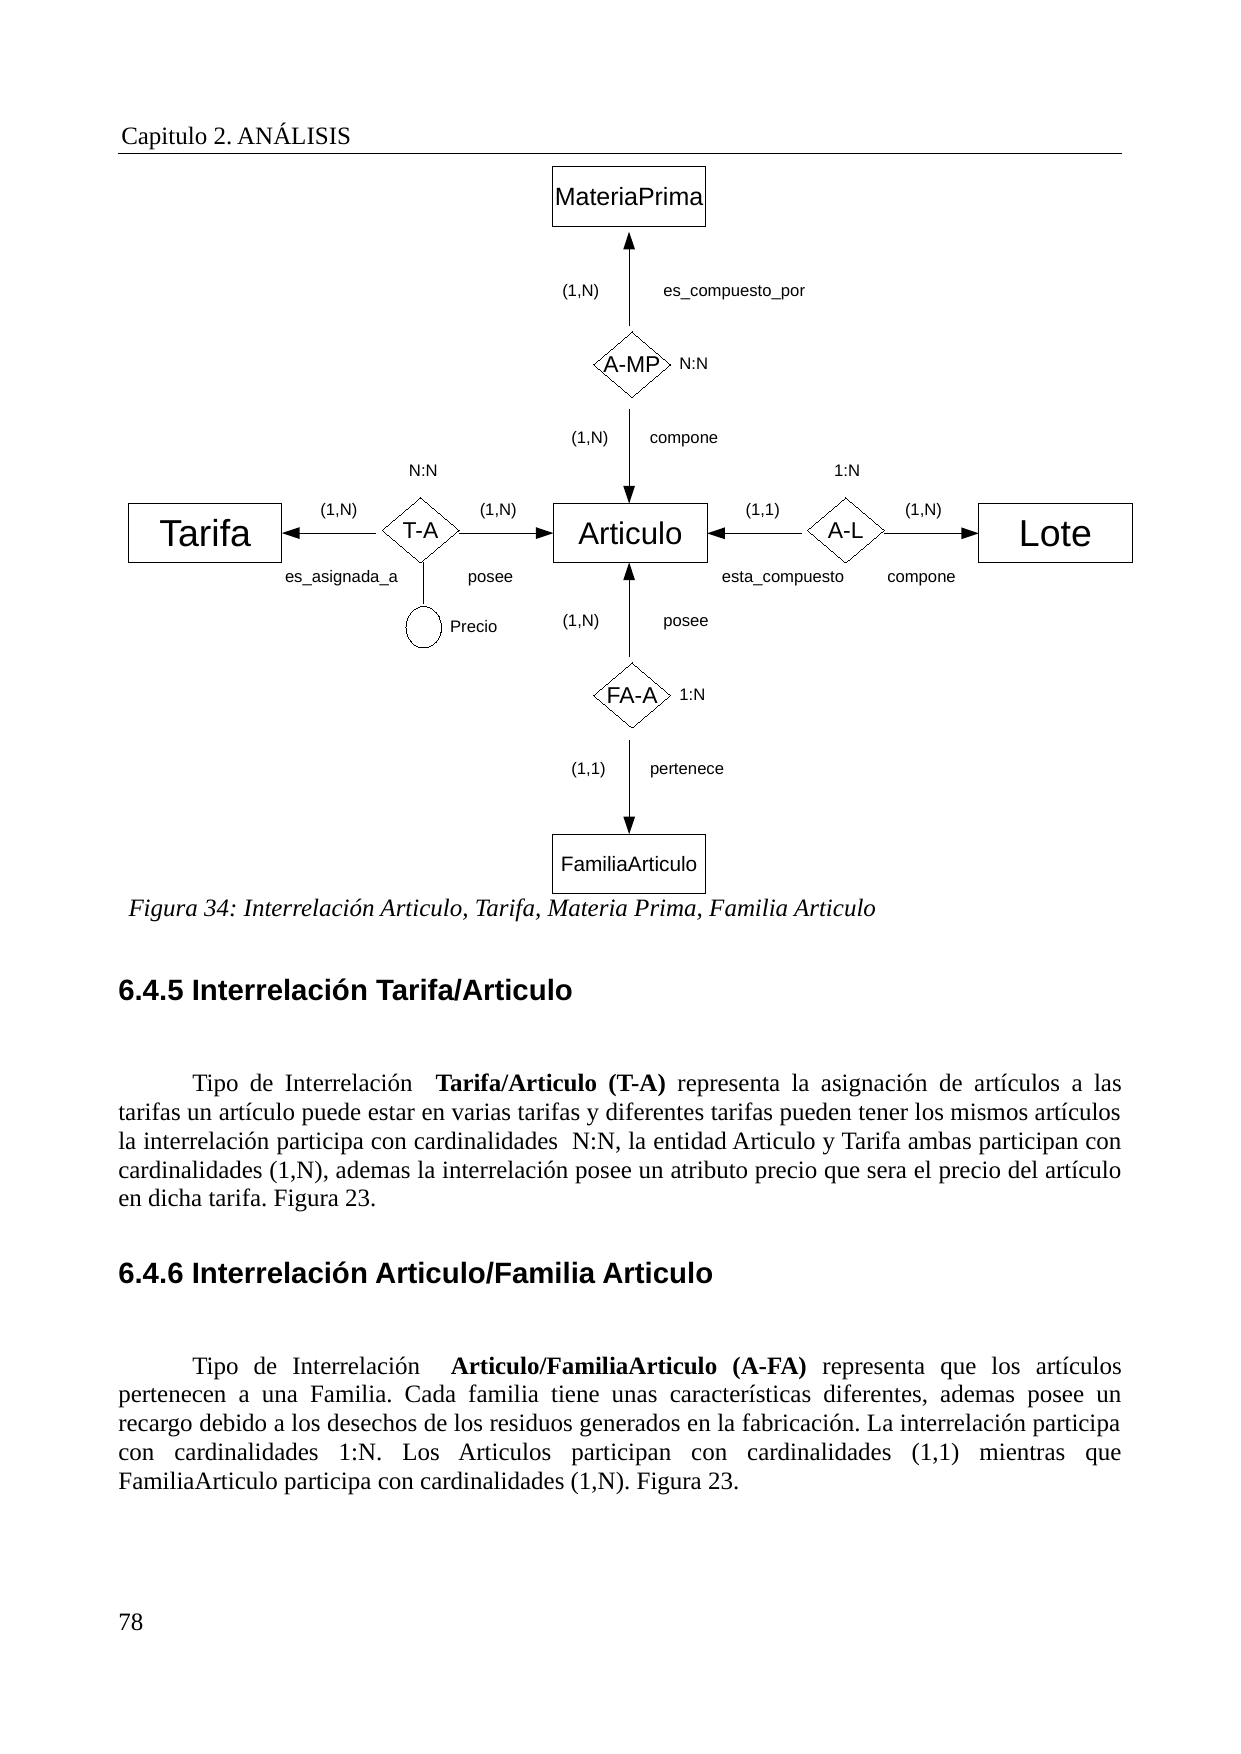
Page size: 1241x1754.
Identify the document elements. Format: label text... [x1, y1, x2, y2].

text Figura 34: Interrelación Articulo, Tarifa, Materia Prima, Familia Articulo [128, 238, 1133, 922]
text Tipo de Interrelación Articulo/FamiliaArticulo (A-FA) representa que los artículos pertenecen a una Familia. Cada familia tiene unas características diferentes, ademas posee un recargo debido a los desechos de los residuos generados en la fabricación. La interrelación participa con cardinalidades 1:N. Los Articulos participan con cardinalidades (1,1) mientras que FamiliaArticulo participa con cardinalidades (1,N). Figura 23. [118, 1351, 1122, 1494]
subtitle 6.4.5 Interrelación Tarifa/Articulo [118, 973, 1122, 1007]
text Tipo de Interrelación Tarifa/Articulo (T-A) representa la asignación de artículos a las tarifas un artículo puede estar en varias tarifas y diferentes tarifas pueden tener los mismos artículos la interrelación participa con cardinalidades N:N, la entidad Articulo y Tarifa ambas participan con cardinalidades (1,N), ademas la interrelación posee un atributo precio que sera el precio del artículo en dicha tarifa. Figura 23. [118, 1068, 1122, 1212]
subtitle 6.4.6 Interrelación Articulo/Familia Articulo [118, 1256, 1122, 1289]
